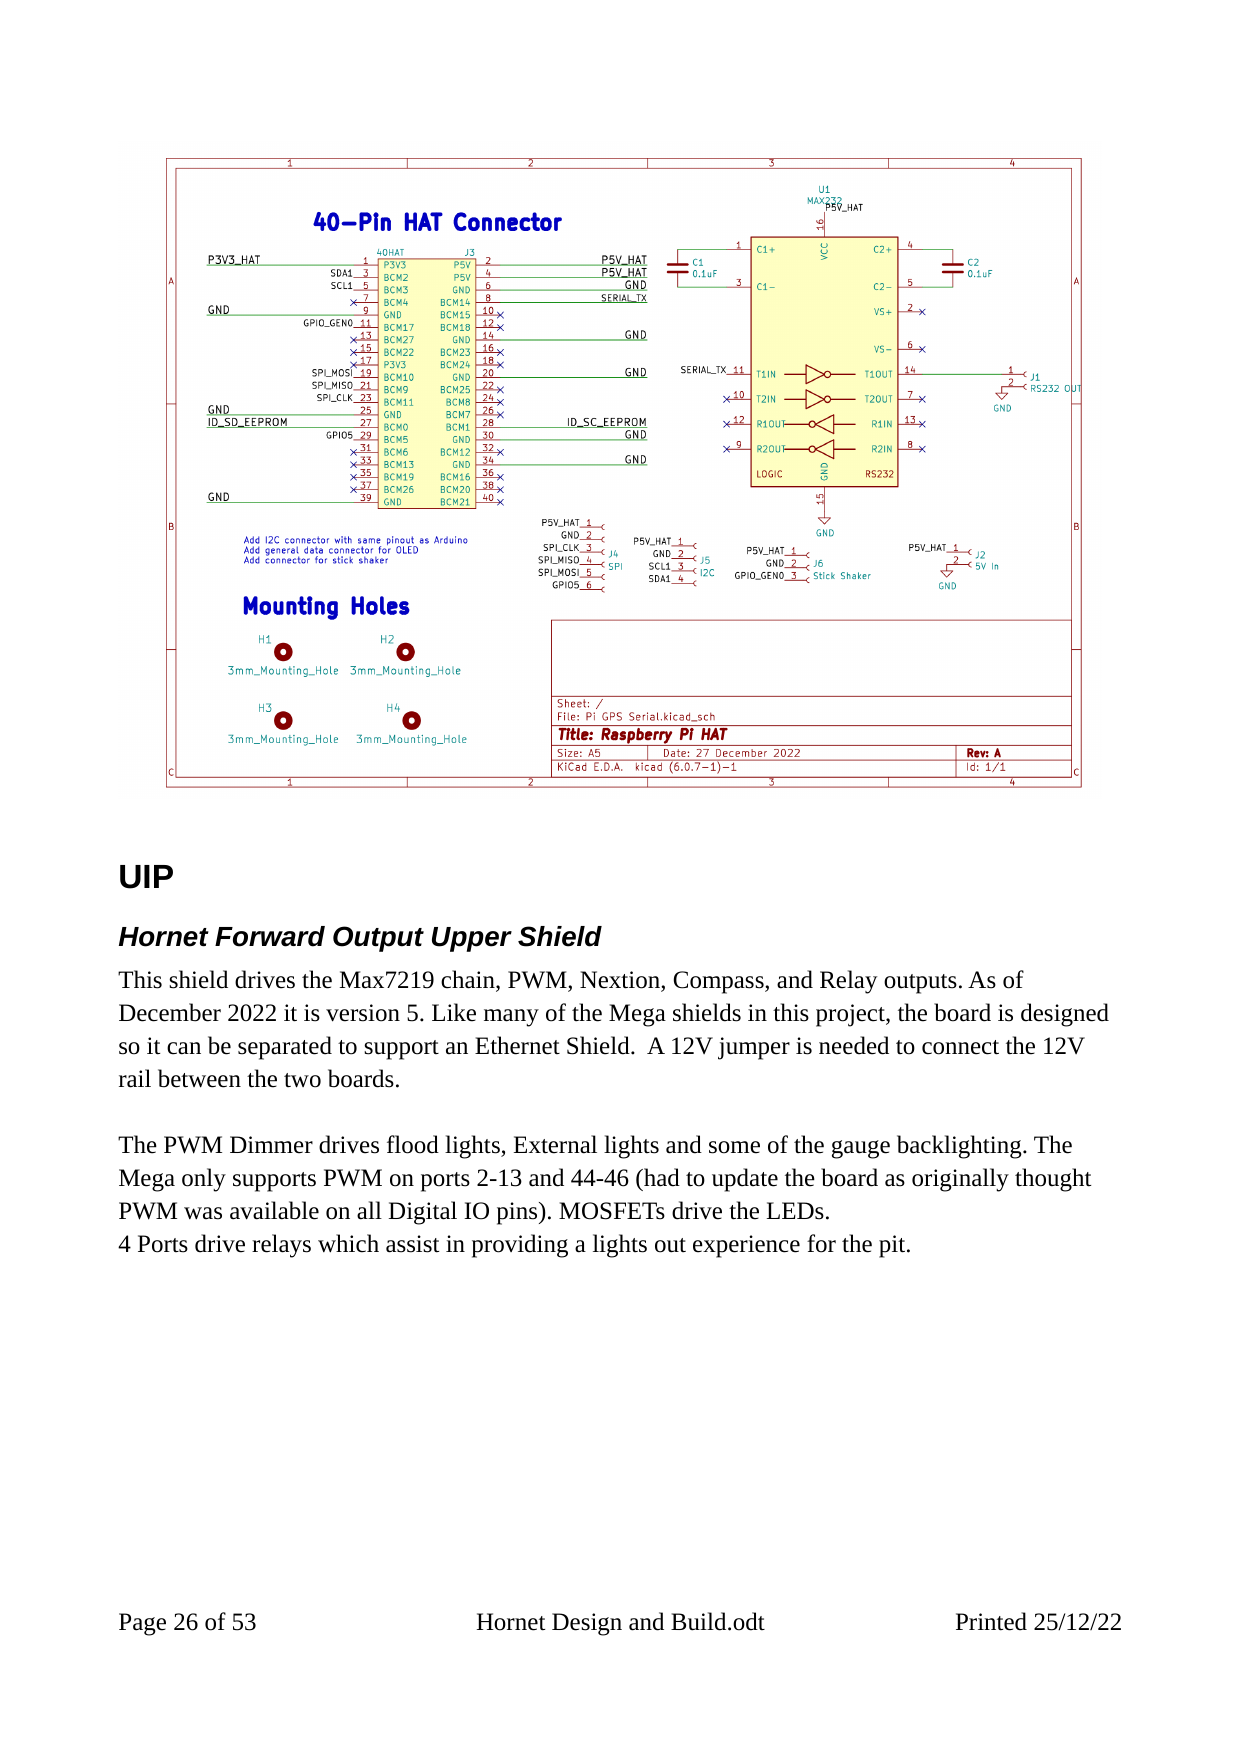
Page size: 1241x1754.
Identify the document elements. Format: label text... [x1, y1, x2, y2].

subtitle UIP [118, 857, 1122, 895]
text The PWM Dimmer drives flood lights, External lights and some of the gauge backlighting. The Mega only supports PWM on ports 2-13 and 44-46 (had to update the board as originally thought PWM was available on all Digital IO pins). MOSFETs drive the LEDs. [118, 1130, 1122, 1225]
text This shield drives the Max7219 chain, PWM, Nextion, Compass, and Relay outputs. As of December 2022 it is version 5. Like many of the Mega shields in this project, the board is designed so it can be separated to support an Ethernet Shield. A 12V jumper is needed to connect the 12V rail between the two boards. [118, 965, 1122, 1093]
subtitle Hornet Forward Output Upper Shield [118, 920, 1122, 952]
picture [118, 141, 1103, 799]
text 4 Ports drive relays which assist in providing a lights out experience for the pit. [118, 1229, 1122, 1258]
